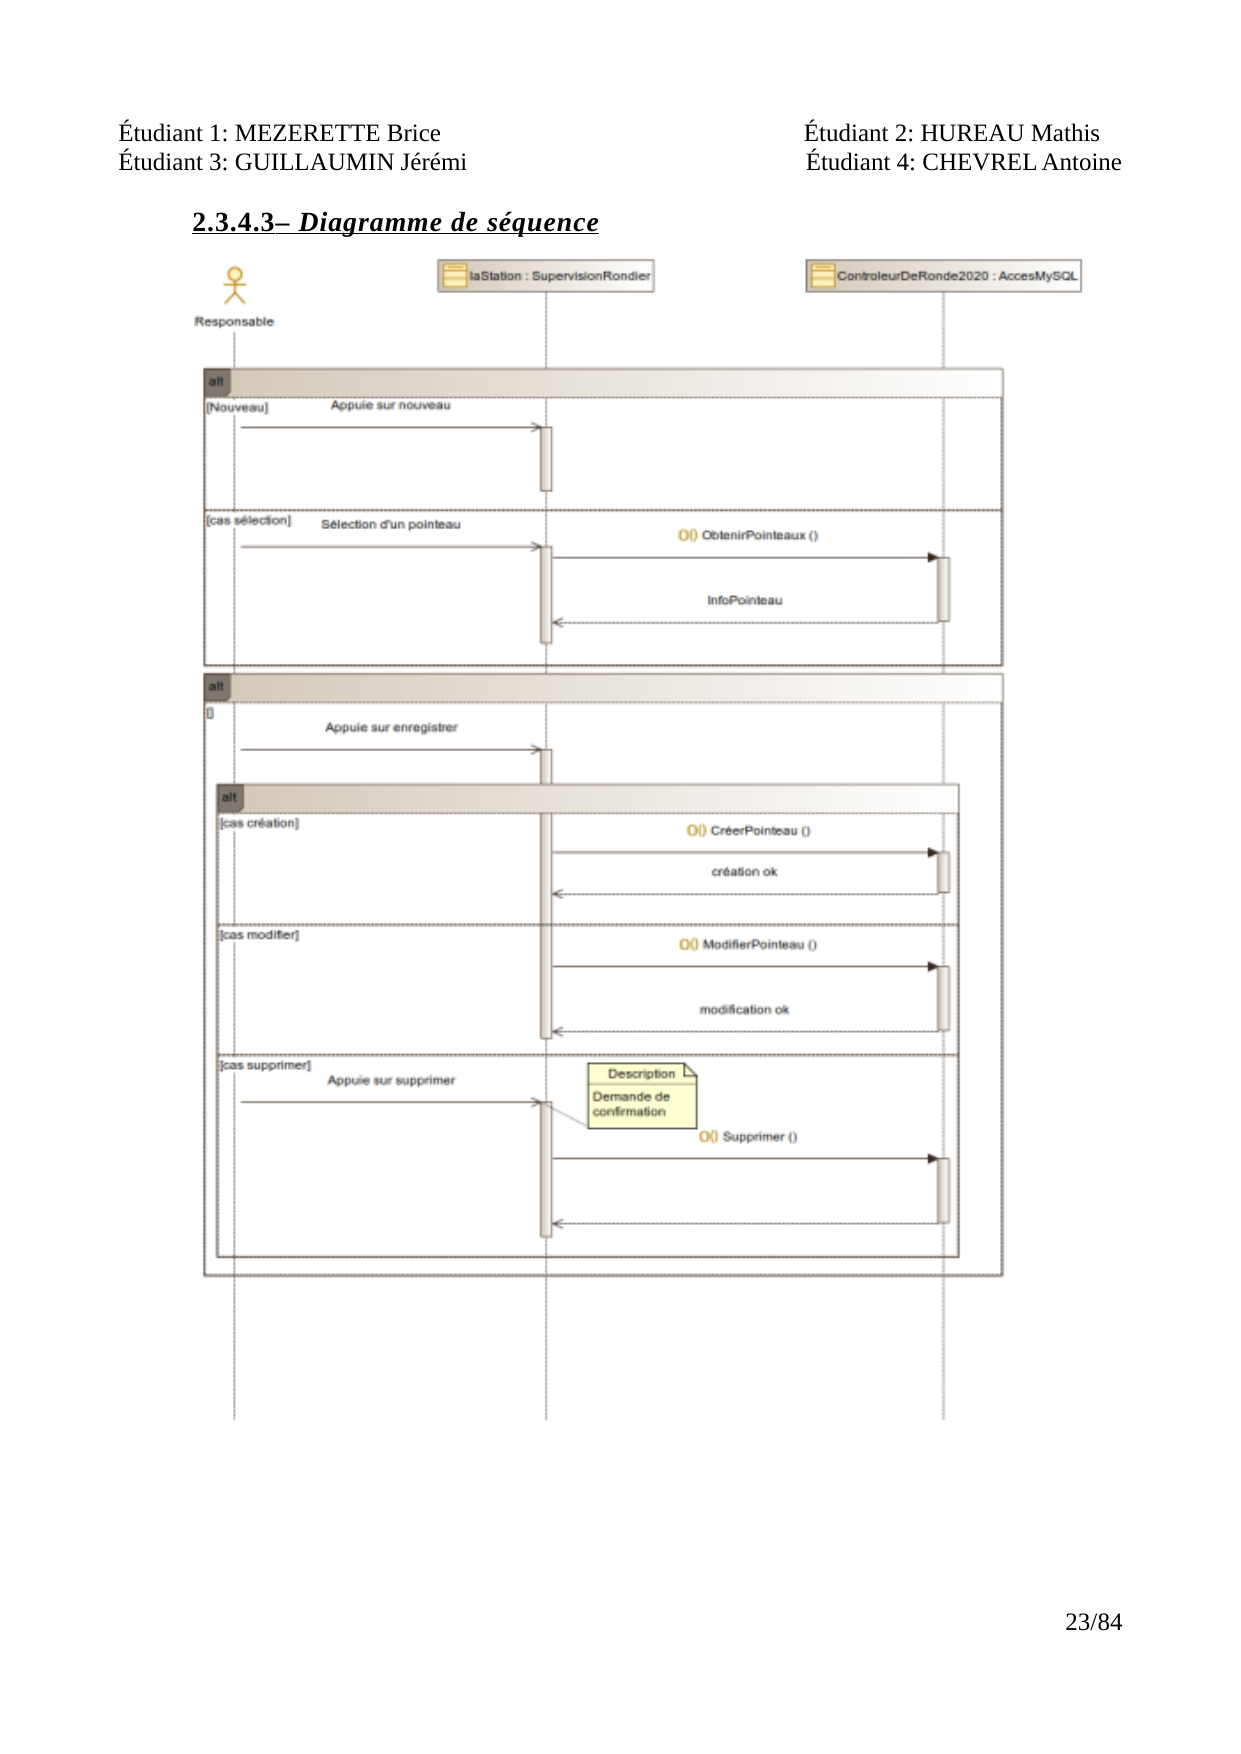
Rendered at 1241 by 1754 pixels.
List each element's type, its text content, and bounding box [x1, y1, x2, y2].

picture [147, 249, 1093, 1431]
subtitle 2.3.4.3– Diagramme de séquence [118, 205, 1122, 237]
